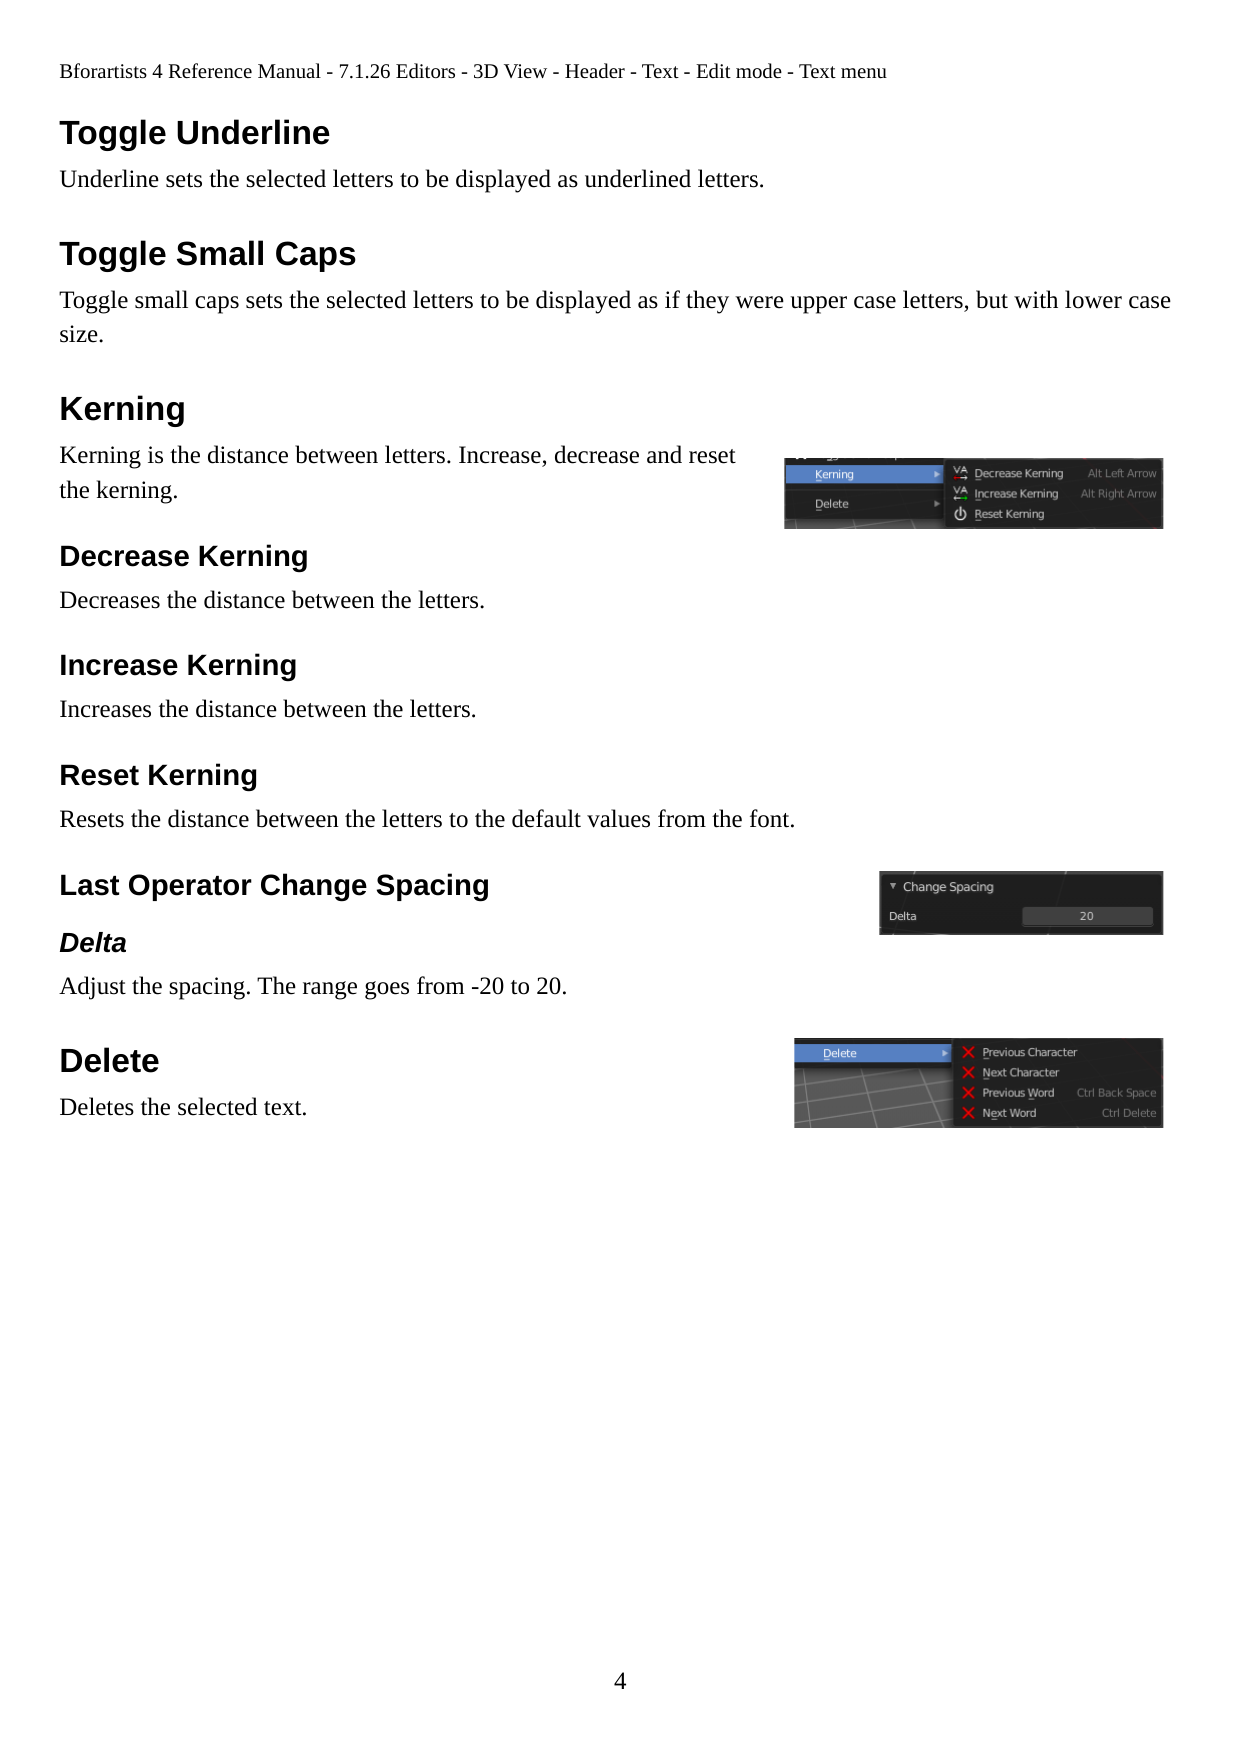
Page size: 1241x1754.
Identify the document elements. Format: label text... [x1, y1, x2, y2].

text Resets the distance between the letters to the default values from the font. [59, 804, 1181, 833]
text Adjust the spacing. The range goes from -20 to 20. [59, 971, 1181, 1000]
subtitle Delta [59, 927, 1181, 959]
subtitle Delete [59, 1041, 794, 1080]
subtitle [1164, 1041, 1181, 1080]
subtitle Increase Kerning [59, 648, 1181, 682]
picture [879, 871, 1164, 935]
picture [784, 458, 1164, 529]
text Underline sets the selected letters to be displayed as underlined letters. [59, 164, 1181, 192]
picture [794, 1038, 1164, 1128]
text Decreases the distance between the letters. [59, 585, 1181, 613]
subtitle Toggle Underline [59, 113, 1181, 151]
subtitle Last Operator Change Spacing [59, 868, 1181, 902]
subtitle Kerning [59, 389, 1181, 428]
subtitle Toggle Small Caps [59, 234, 1181, 272]
text Deletes the selected text. [59, 1092, 794, 1121]
text Increases the distance between the letters. [59, 694, 1181, 723]
text Toggle small caps sets the selected letters to be displayed as if they were upper case letters, but with lower case size. [59, 285, 1181, 348]
text Kerning is the distance between letters. Increase, decrease and reset the kerning. [59, 440, 1181, 458]
subtitle Decrease Kerning [59, 538, 1181, 572]
subtitle Reset Kerning [59, 758, 1181, 792]
